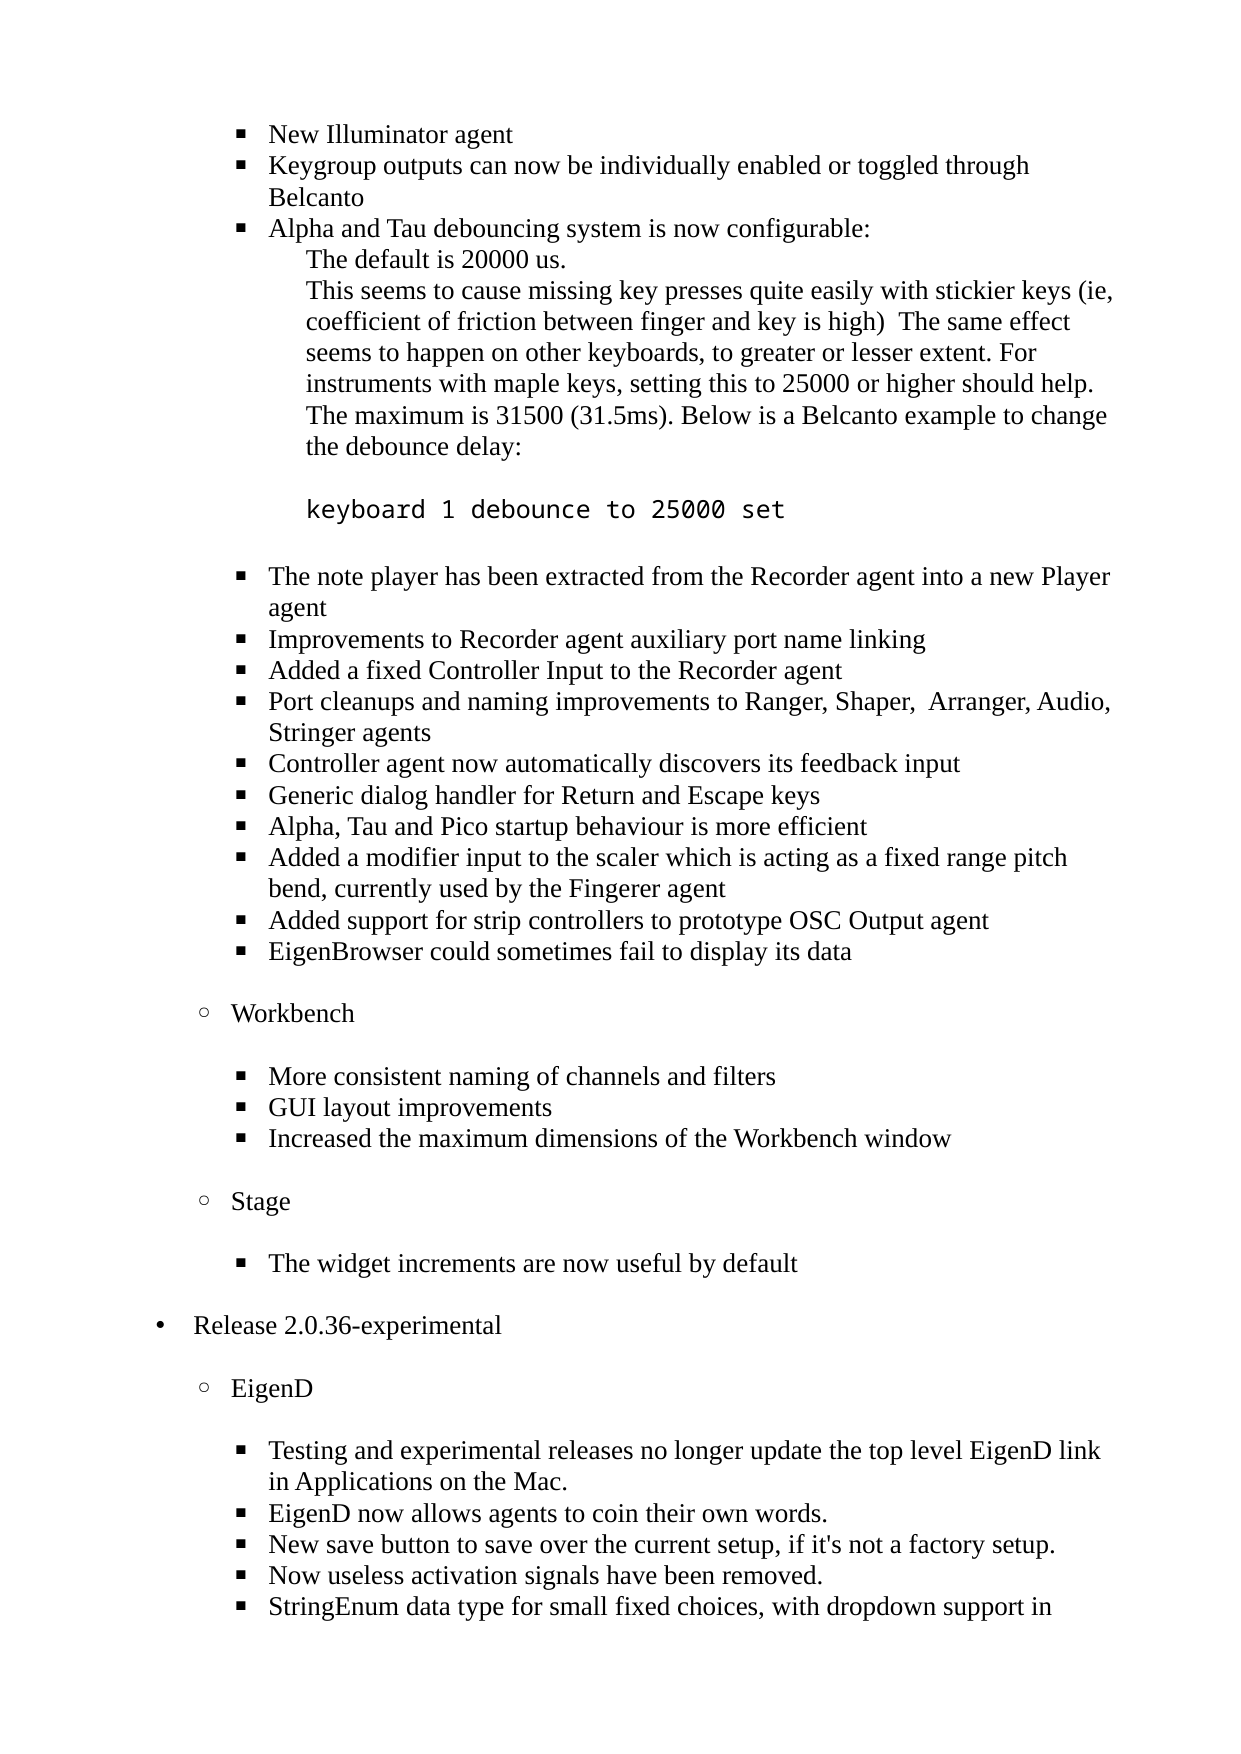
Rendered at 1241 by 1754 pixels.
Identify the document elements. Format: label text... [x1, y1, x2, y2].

list Now useless activation signals have been removed. [231, 1559, 1122, 1590]
list Keygroup outputs can now be individually enabled or toggled through Belcanto [231, 149, 1122, 212]
list EigenBrowser could sometimes fail to display its data [231, 935, 1122, 966]
list Added a fixed Controller Input to the Recorder agent [231, 654, 1122, 685]
list New Illuminator agent [231, 118, 1122, 149]
list Increased the maximum dimensions of the Workbench window [231, 1122, 1122, 1153]
list Workbench [193, 997, 1122, 1029]
list Alpha, Tau and Pico startup behaviour is more efficient [231, 810, 1122, 841]
list GUI layout improvements [231, 1091, 1122, 1122]
list Generic dialog handler for Return and Escape keys [231, 779, 1122, 810]
list StringEnum data type for small fixed choices, with dropdown support in [231, 1590, 1122, 1622]
list Alpha and Tau debouncing system is now configurable: [231, 212, 1122, 243]
list The widget increments are now useful by default [231, 1247, 1122, 1278]
list More consistent naming of channels and filters [231, 1060, 1122, 1091]
list Added support for strip controllers to prototype OSC Output agent [231, 904, 1122, 935]
list Controller agent now automatically discovers its feedback input [231, 748, 1122, 779]
list Testing and experimental releases no longer update the top level EigenD link in Applications on the Mac. [231, 1434, 1122, 1497]
list The default is 20000 us. This seems to cause missing key presses quite easily with stickier keys (ie, coefficient of friction between finger and key is high) The same effect seems to happen on other keyboards, to greater or lesser extent. For instruments with maple keys, setting this to 25000 or higher should help. The maximum is 31500 (31.5ms). Below is a Belcanto example to change the debounce delay: [268, 243, 1122, 461]
list EigenD now allows agents to coin their own words. [231, 1497, 1122, 1528]
list Added a modifier input to the scaler which is acting as a fixed range pitch bend, currently used by the Fingerer agent [231, 841, 1122, 904]
list New save button to save over the current setup, if it's not a factory setup. [231, 1528, 1122, 1559]
list EigenD [193, 1372, 1122, 1403]
list The note player has been extracted from the Recorder agent into a new Player agent [231, 560, 1122, 623]
list Port cleanups and naming improvements to Ranger, Shaper, Arranger, Audio, Stringer agents [231, 685, 1122, 748]
list Stage [193, 1185, 1122, 1216]
list Release 2.0.36-experimental [156, 1309, 1122, 1341]
list keyboard 1 debounce to 25000 set [268, 492, 1122, 526]
list Improvements to Recorder agent auxiliary port name linking [231, 623, 1122, 654]
